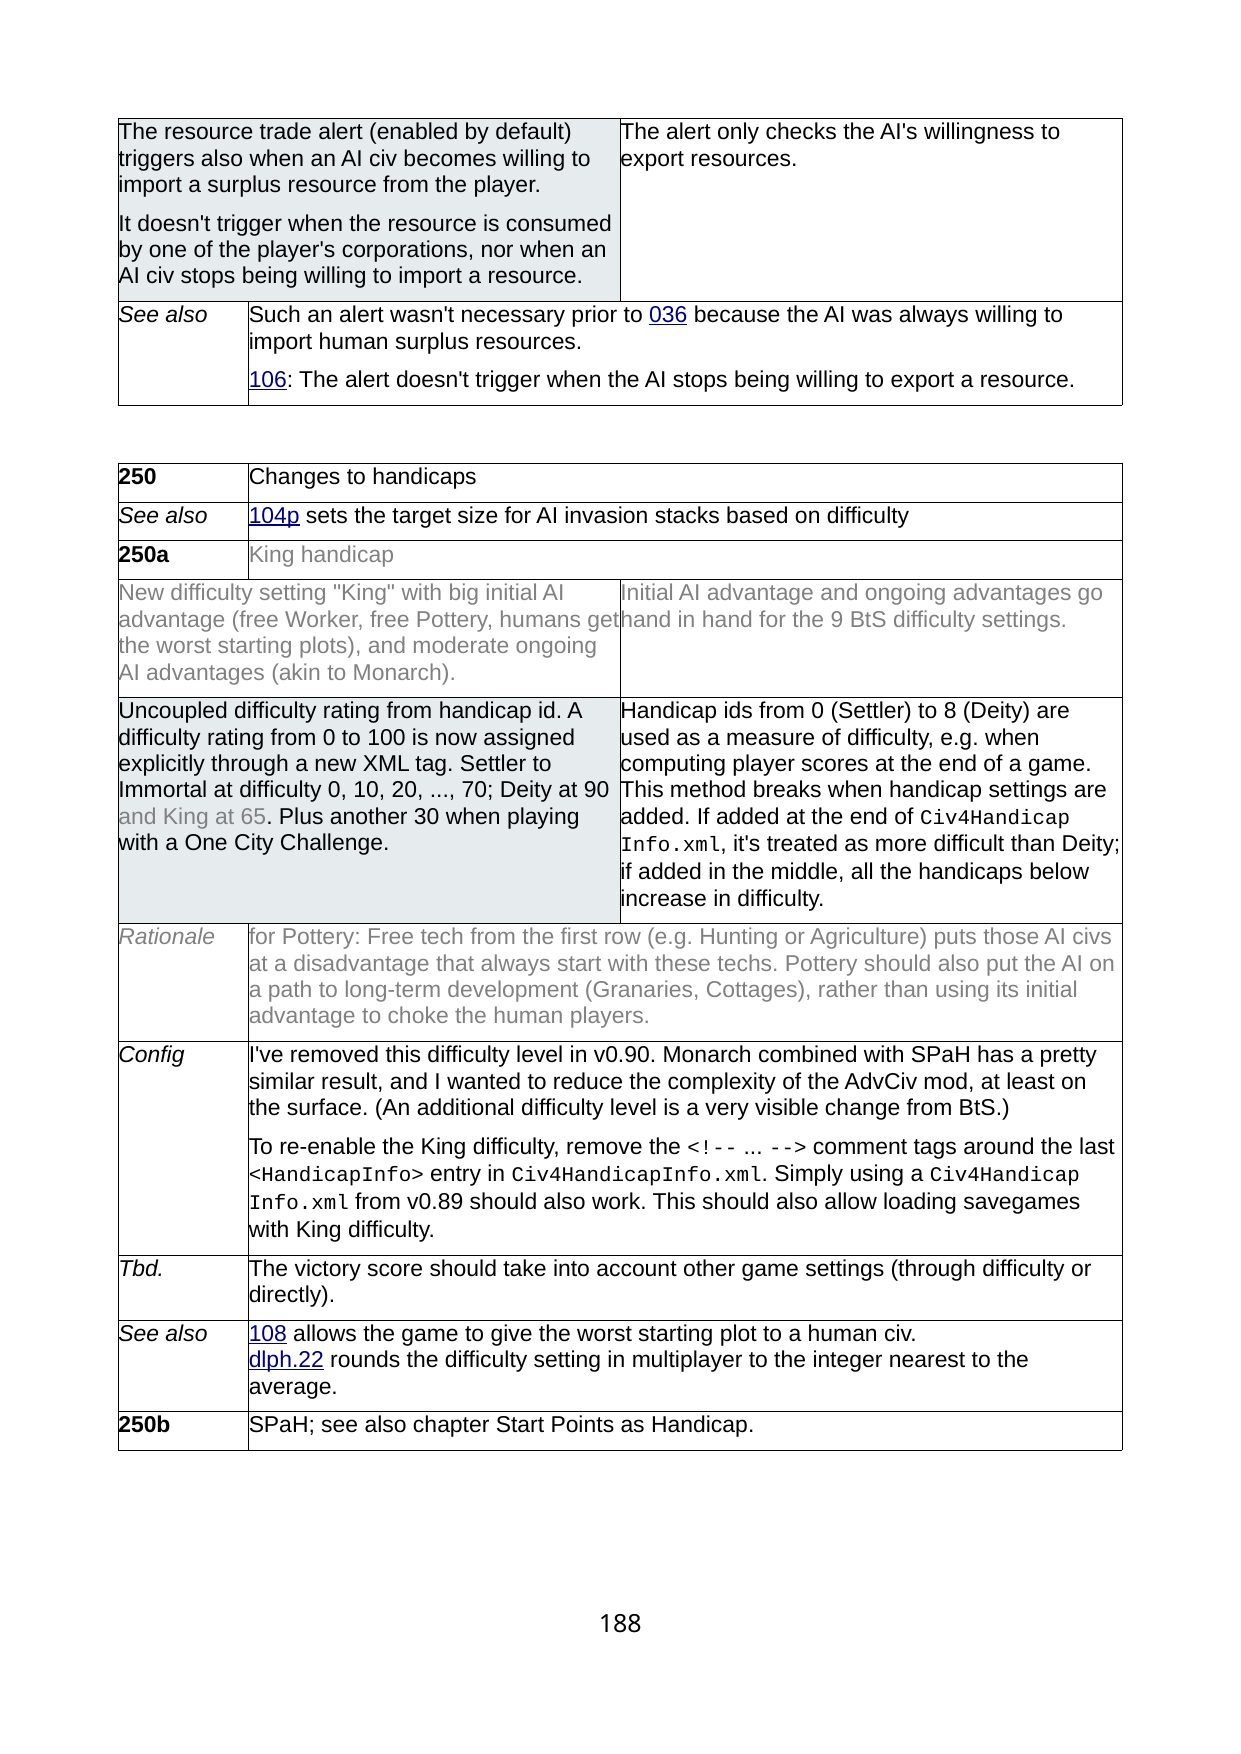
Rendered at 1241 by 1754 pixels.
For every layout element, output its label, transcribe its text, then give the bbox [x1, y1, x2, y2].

table_cell Rationale [119, 924, 248, 1041]
table_header 250 [119, 464, 248, 502]
table_cell Uncoupled difficulty rating from handicap id. A difficulty rating from 0 to 100 is now assigned explicitly through a new XML tag. Settler to Immortal at difficulty 0, 10, 20, ..., 70; Deity at 90 and King at 65. Plus another 30 when playing with a One City Challenge. [119, 698, 620, 923]
table_header Changes to handicaps [249, 464, 1122, 502]
table_cell for Pottery: Free tech from the first row (e.g. Hunting or Agriculture) puts those AI civs at a disadvantage that always start with these techs. Pottery should also put the AI on a path to long-term development (Granaries, Cottages), rather than using its initial advantage to choke the human players. [249, 924, 1122, 1041]
table_cell See also [119, 1321, 248, 1411]
table_cell The victory score should take into account other game settings (through difficulty or directly). [249, 1256, 1122, 1320]
table_cell Initial AI advantage and ongoing advantages go hand in hand for the 9 BtS difficulty settings. [621, 580, 1122, 697]
table_cell New difficulty setting "King" with big initial AI advantage (free Worker, free Pottery, humans get the worst starting plots), and moderate ongoing AI advantages (akin to Monarch). [119, 580, 620, 697]
table_cell I've removed this difficulty level in v0.90. Monarch combined with SPaH has a pretty similar result, and I wanted to reduce the complexity of the AdvCiv mod, at least on the surface. (An additional difficulty level is a very visible change from BtS.) To re-enable the King difficulty, remove the <!-- ... --> comment tags around the last <HandicapInfo> entry in Civ4HandicapInfo.xml. Simply using a Civ4Handicap Info.xml from v0.89 should also work. This should also allow loading savegames with King difficulty. [249, 1042, 1122, 1254]
table_cell 250b [119, 1412, 248, 1450]
table_cell 108 allows the game to give the worst starting plot to a human civ. dlph.22 rounds the difficulty setting in multiplayer to the integer nearest to the average. [249, 1321, 1122, 1411]
table_cell See also [119, 503, 248, 540]
table_cell 250a [119, 541, 248, 579]
table_cell Tbd. [119, 1256, 248, 1320]
table_cell SPaH; see also chapter Start Points as Handicap. [249, 1412, 1122, 1450]
table_cell The alert only checks the AI's willingness to export resources. [621, 119, 1122, 301]
table_cell 104p sets the target size for AI invasion stacks based on difficulty [249, 503, 1122, 540]
table_cell Config [119, 1042, 248, 1254]
table_cell Such an alert wasn't necessary prior to 036 because the AI was always willing to import human surplus resources. 106: The alert doesn't trigger when the AI stops being willing to export a resource. [249, 302, 1122, 405]
table_cell See also [119, 302, 248, 405]
table_cell The resource trade alert (enabled by default) triggers also when an AI civ becomes willing to import a surplus resource from the player. It doesn't trigger when the resource is consumed by one of the player's corporations, nor when an AI civ stops being willing to import a resource. [119, 119, 620, 301]
table_cell King handicap [249, 541, 1122, 579]
table_cell Handicap ids from 0 (Settler) to 8 (Deity) are used as a measure of difficulty, e.g. when computing player scores at the end of a game. This method breaks when handicap settings are added. If added at the end of Civ4Handicap Info.xml, it's treated as more difficult than Deity; if added in the middle, all the handicaps below increase in difficulty. [621, 698, 1122, 923]
